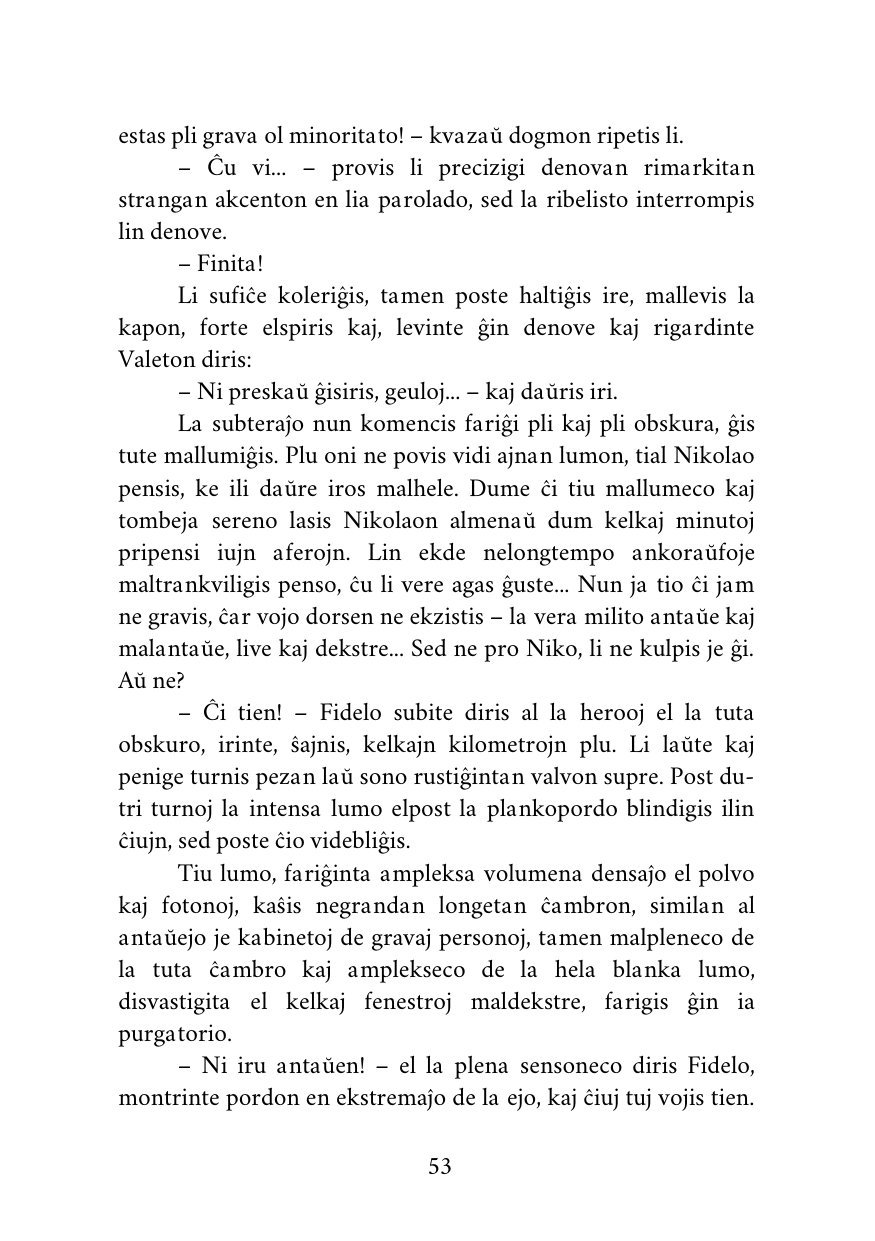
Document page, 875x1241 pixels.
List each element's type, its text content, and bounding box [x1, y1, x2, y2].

text Li sufiĉe koleriĝis, tamen poste haltiĝis ire, mallevis la kapon, forte elspiris kaj, levinte ĝin denove kaj rigardinte Valeton diris: [118, 278, 756, 375]
text estas pli grava ol minoritato! – kvazaŭ dogmon ripetis li. [118, 118, 756, 150]
text – Ni preskaŭ ĝisiris, geuloj... – kaj daŭris iri. [118, 375, 756, 407]
text – Ĉi tien! – Fidelo subite diris al la herooj el la tuta obskuro, irinte, ŝajnis, kelkajn kilometrojn plu. Li laŭte kaj penige turnis pezan laŭ sono rustiĝintan valvon supre. Post du-tri turnoj la intensa lumo elpost la plankopordo blindigis ilin ĉiujn, sed poste ĉio videbliĝis. [118, 696, 756, 856]
text Tiu lumo, fariĝinta ampleksa volumena densaĵo el polvo kaj fotonoj, kaŝis negrandan longetan ĉambron, similan al antaŭejo je kabinetoj de gravaj personoj, tamen malpleneco de la tuta ĉambro kaj amplekseco de la hela blanka lumo, disvastigita el kelkaj fenestroj maldekstre, farigis ĝin ia purgatorio. [118, 856, 756, 1048]
text – Finita! [118, 246, 756, 278]
text – Ĉu vi... – provis li precizigi denovan rimarkitan strangan akcenton en lia parolado, sed la ribelisto interrompis lin denove. [118, 150, 756, 246]
text La subteraĵo nun komencis fariĝi pli kaj pli obskura, ĝis tute mallumiĝis. Plu oni ne povis vidi ajnan lumon, tial Nikolao pensis, ke ili daŭre iros malhele. Dume ĉi tiu mallumeco kaj tombeja sereno lasis Nikolaon almenaŭ dum kelkaj minutoj pripensi iujn aferojn. Lin ekde nelongtempo ankoraŭfoje maltrankviligis penso, ĉu li vere agas ĝuste... Nun ja tio ĉi jam ne gravis, ĉar vojo dorsen ne ekzistis – la vera milito antaŭe kaj malantaŭe, live kaj dekstre... Sed ne pro Niko, li ne kulpis je ĝi. Aŭ ne? [118, 407, 756, 696]
text – Ni iru antaŭen! – el la plena sensoneco diris Fidelo, montrinte pordon en ekstremaĵo de la ejo, kaj ĉiuj tuj vojis tien. [118, 1048, 756, 1113]
